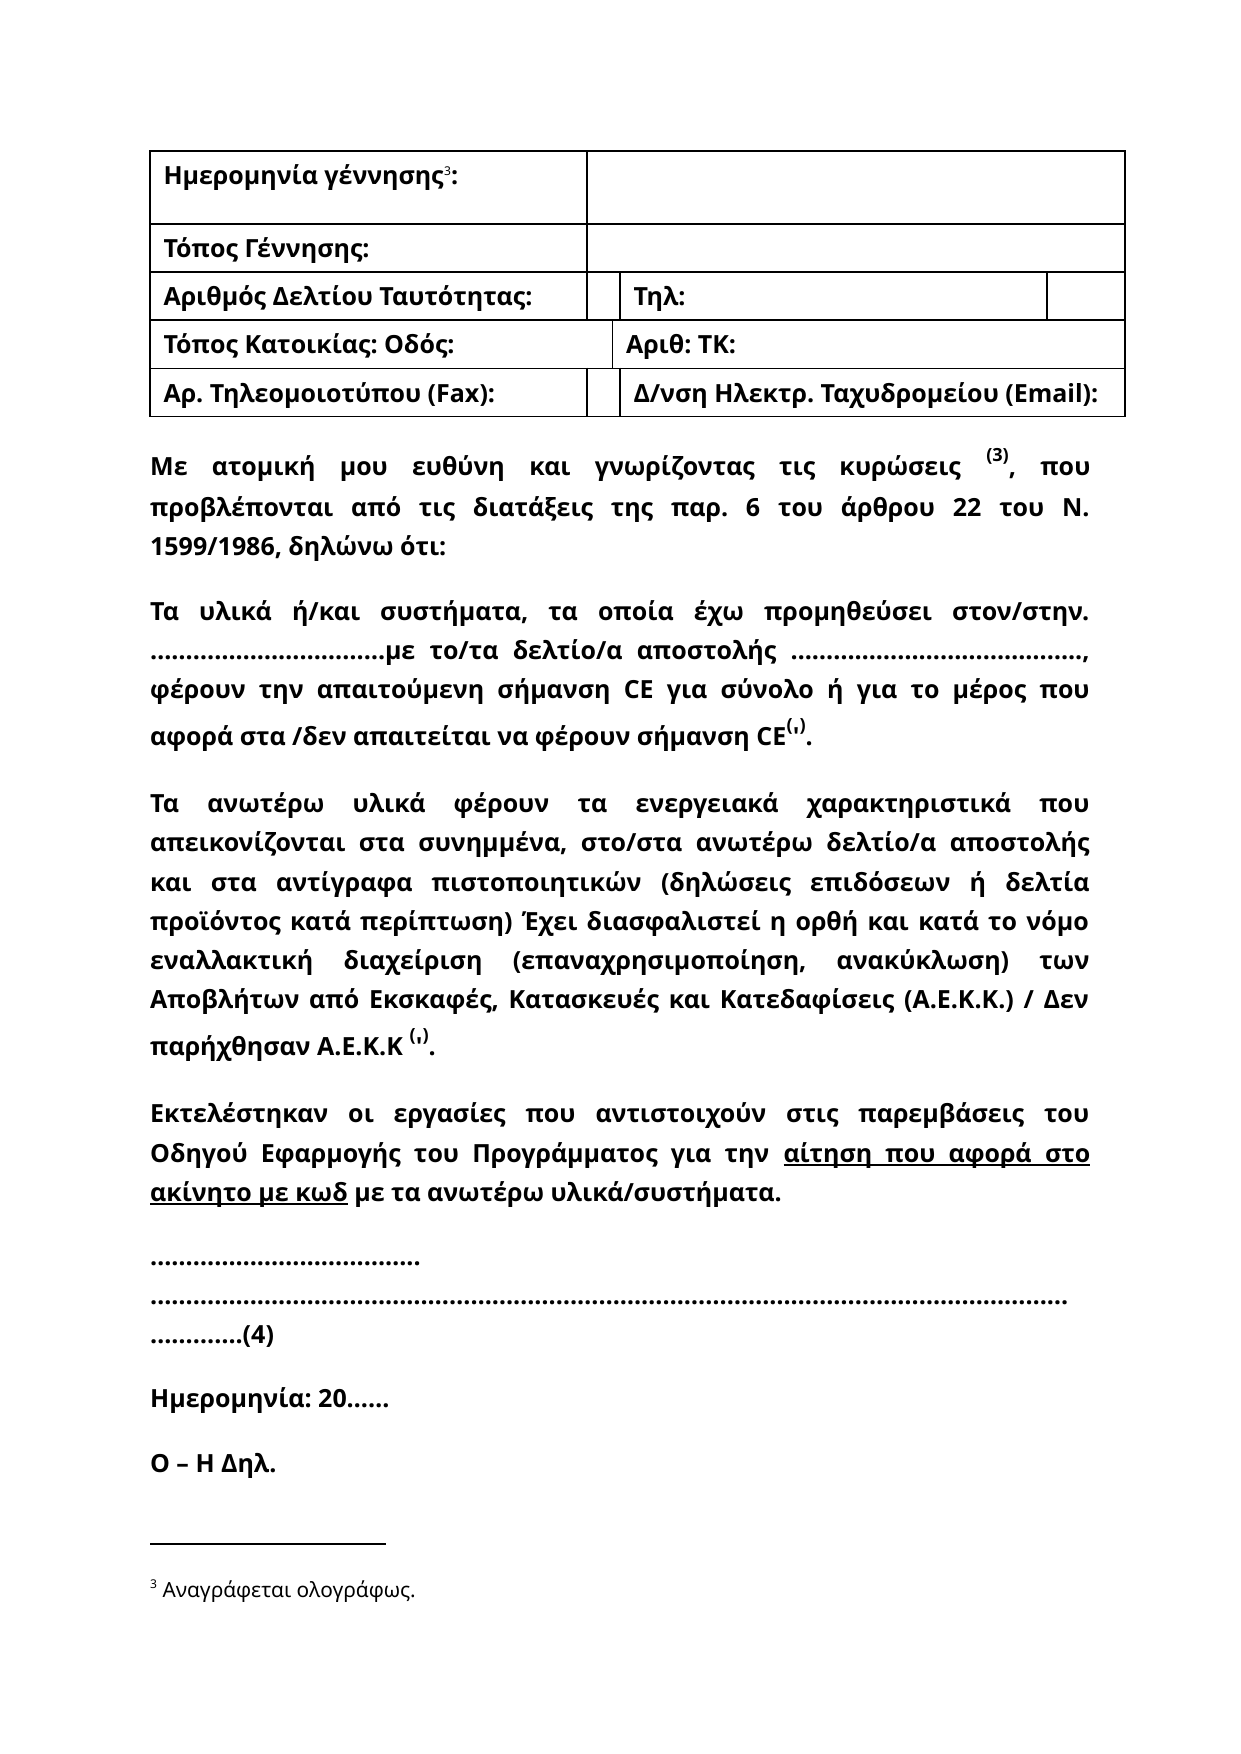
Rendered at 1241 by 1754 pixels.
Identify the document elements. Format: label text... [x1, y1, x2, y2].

text Τα υλικά ή/και συστήματα, τα οποία έχω προμηθεύσει στον/στην.……………………………με το/τα δελτίο/α αποστολής ………………………………….., φέρουν την απαιτούμενη σήμανση CE για σύνολο ή για το μέρος που αφορά στα /δεν απαιτείται να φέρουν σήμανση CE('). [150, 593, 1090, 754]
table_cell Αριθμός Δελτίου Ταυτότητας: [151, 273, 586, 319]
text Ημερομηνία: 20…… [150, 1381, 1090, 1415]
table_cell [588, 152, 1124, 223]
table_cell Τόπος Κατοικίας: Οδός: [151, 321, 612, 367]
table_cell Ημερομηνία γέννησης: [151, 152, 586, 223]
text Ο – Η Δηλ. [150, 1445, 1090, 1479]
text Τα ανωτέρω υλικά φέρουν τα ενεργειακά χαρακτηριστικά που απεικονίζονται στα συνημμένα, στο/στα ανωτέρω δελτίο/α αποστολής και στα αντίγραφα πιστοποιητικών (δηλώσεις επιδόσεων ή δελτία προϊόντος κατά περίπτωση) Έχει διασφαλιστεί η ορθή και κατά το νόμο εναλλακτική διαχείριση (επαναχρησιμοποίηση, ανακύκλωση) των Αποβλήτων από Εκσκαφές, Κατασκευές και Κατεδαφίσεις (Α.Ε.Κ.Κ.) / Δεν παρήχθησαν Α.Ε.Κ.Κ ('). [150, 786, 1090, 1065]
table_cell [588, 273, 619, 319]
table_cell Δ/νση Ηλεκτρ. Ταχυδρομείου (Εmail): [621, 369, 1124, 416]
table_cell [588, 225, 1124, 271]
table_cell Τηλ: [621, 273, 1046, 319]
text ………………………………..…………………………………………………………………………………………………………………………….(4) [150, 1239, 1090, 1351]
table_cell Τόπος Γέννησης: [151, 225, 586, 271]
table_cell [1048, 273, 1124, 319]
table_cell [588, 369, 619, 416]
table_cell Αριθ: ΤΚ: [613, 321, 1124, 367]
table_cell Αρ. Τηλεομοιοτύπου (Fax): [151, 369, 586, 416]
text Εκτελέστηκαν οι εργασίες που αντιστοιχούν στις παρεμβάσεις του Οδηγού Εφαρμογής του Προγράμματος για την αίτηση που αφορά στο ακίνητο με κωδ με τα ανωτέρω υλικά/συστήματα. [150, 1096, 1090, 1208]
text Με ατομική μου ευθύνη και γνωρίζοντας τις κυρώσεις (3), που προβλέπονται από τις διατάξεις της παρ. 6 του άρθρου 22 του Ν. 1599/1986, δηλώνω ότι: [150, 442, 1090, 563]
